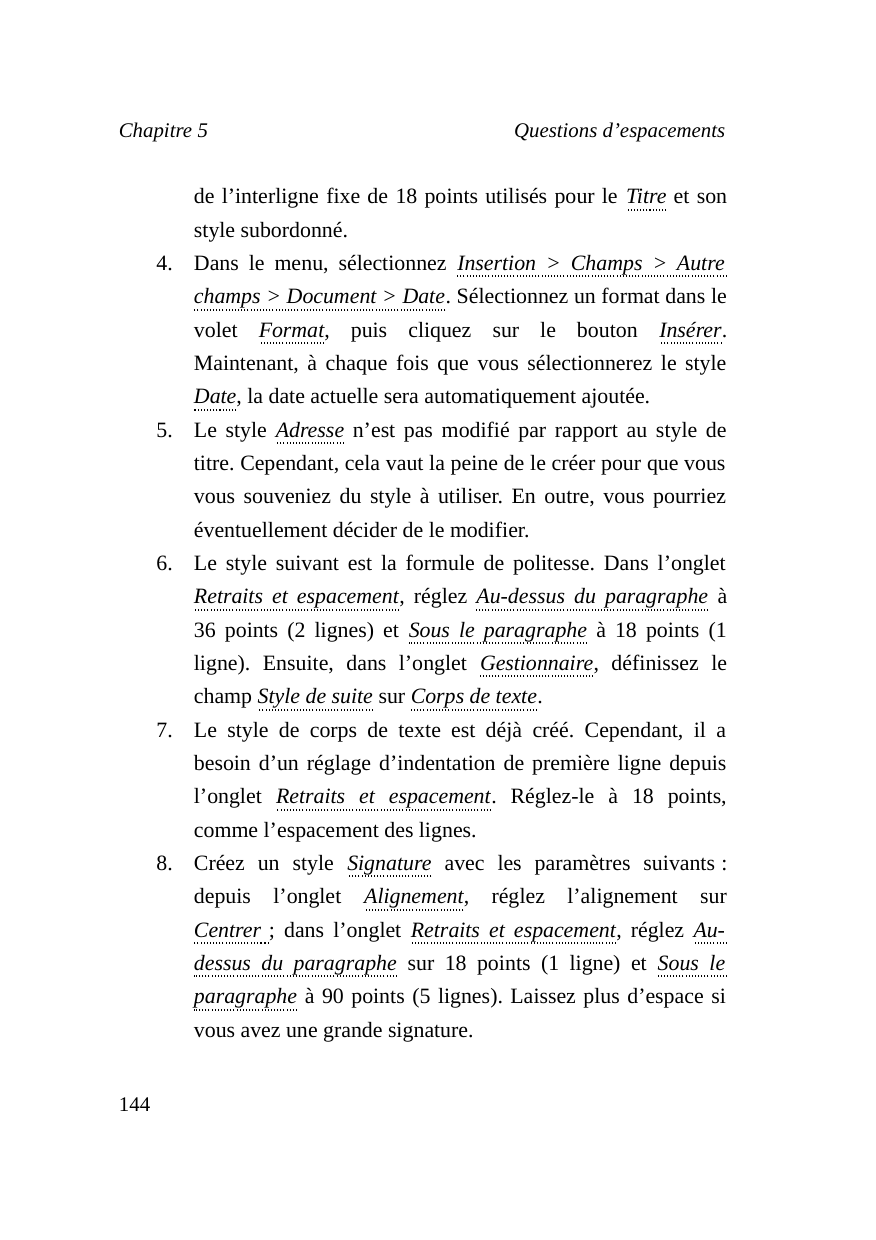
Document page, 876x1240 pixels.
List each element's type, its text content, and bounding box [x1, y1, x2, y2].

list Le style de corps de texte est déjà créé. Cependant, il a besoin d’un réglage d’indentation de première ligne depuis l’onglet Retraits et espacement. Réglez-le à 18 points, comme l’espacement des lignes. [156, 711, 727, 844]
list Le style suivant est la formule de politesse. Dans l’onglet Retraits et espacement, réglez Au-dessus du paragraphe à 36 points (2 lignes) et Sous le paragraphe à 18 points (1 ligne). Ensuite, dans l’onglet Gestionnaire, définissez le champ Style de suite sur Corps de texte. [156, 544, 727, 711]
list de l’interligne fixe de 18 points utilisés pour le Titre et son style subordonné. [156, 177, 727, 244]
list Créez un style Signature avec les paramètres suivants : depuis l’onglet Alignement, réglez l’alignement sur Centrer ; dans l’onglet Retraits et espacement, réglez Au-dessus du paragraphe sur 18 points (1 ligne) et Sous le paragraphe à 90 points (5 lignes). Laissez plus d’espace si vous avez une grande signature. [156, 844, 727, 1044]
list Dans le menu, sélectionnez Insertion > Champs > Autre champs > Document > Date. Sélectionnez un format dans le volet Format, puis cliquez sur le bouton Insérer. Maintenant, à chaque fois que vous sélectionnerez le style Date, la date actuelle sera automatiquement ajoutée. [156, 244, 727, 411]
list Le style Adresse n’est pas modifié par rapport au style de titre. Cependant, cela vaut la peine de le créer pour que vous vous souveniez du style à utiliser. En outre, vous pourriez éventuellement décider de le modifier. [156, 411, 727, 544]
